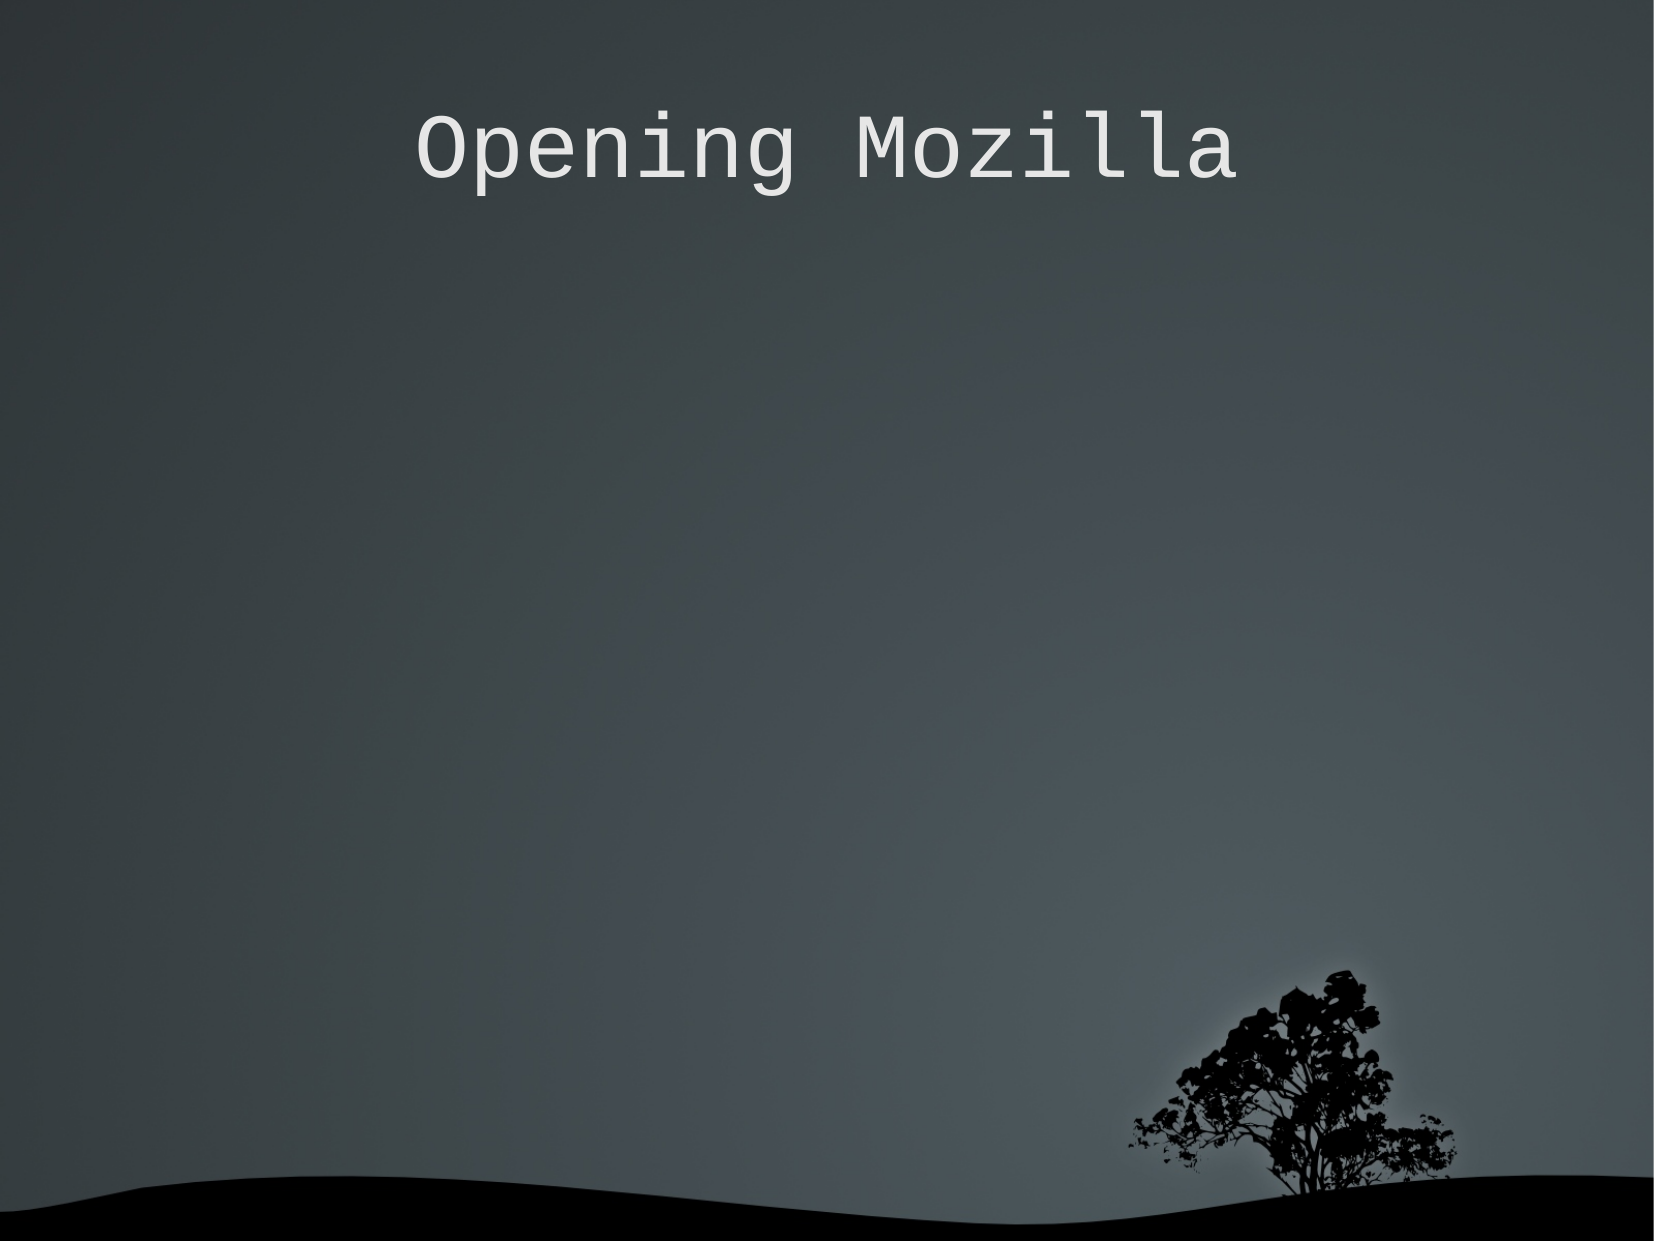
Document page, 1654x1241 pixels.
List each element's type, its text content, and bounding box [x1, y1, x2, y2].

picture [0, 0, 1654, 1241]
list [82, 290, 1571, 1094]
title Opening Mozilla [82, 56, 1571, 250]
